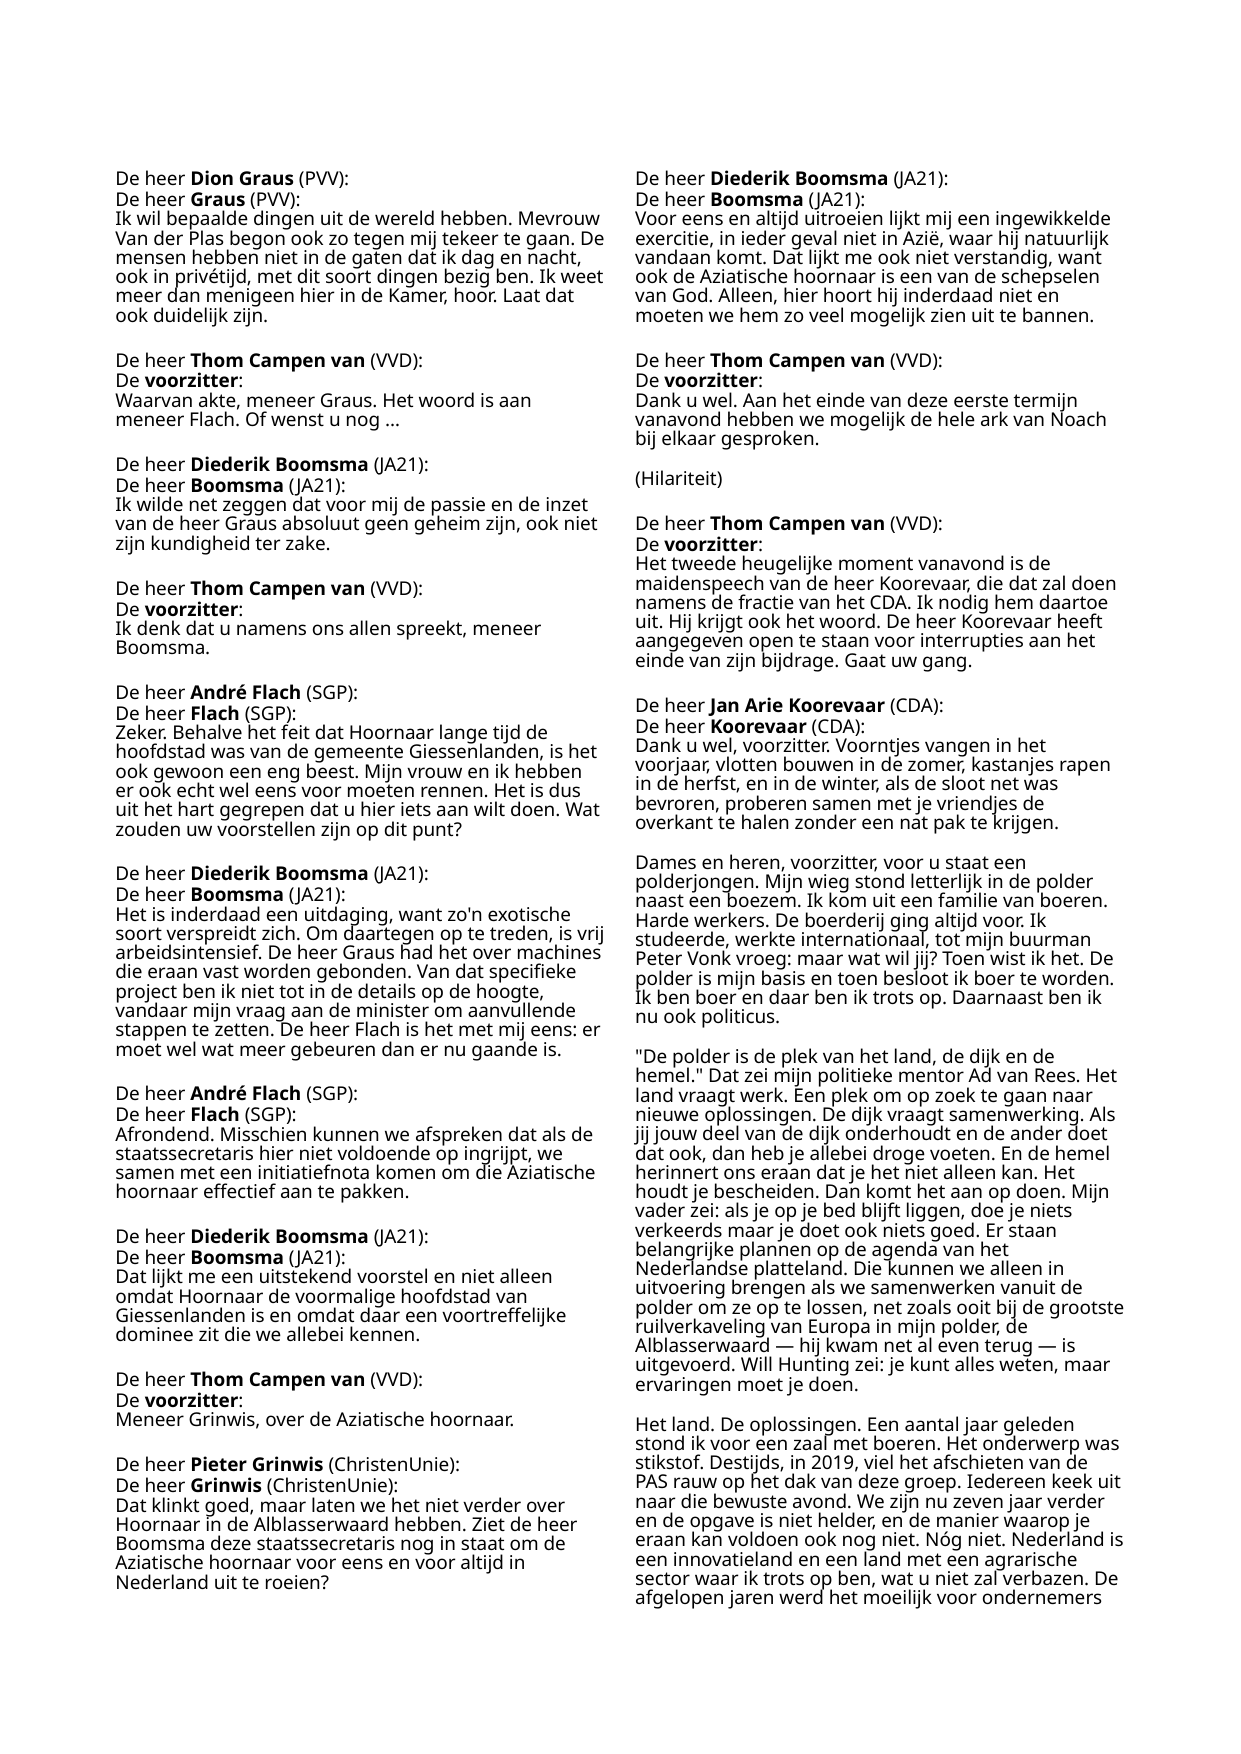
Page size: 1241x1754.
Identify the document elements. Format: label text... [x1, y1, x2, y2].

text Meneer Grinwis, over de Aziatische hoornaar. [115, 1411, 605, 1431]
text Voor eens en altijd uitroeien lijkt mij een ingewikkelde exercitie, in ieder geval niet in Azië, waar hij natuurlijk vandaan komt. Dat lijkt me ook niet verstandig, want ook de Aziatische hoornaar is een van de schepselen van God. Alleen, hier hoort hij inderdaad niet en moeten we hem zo veel mogelijk zien uit te bannen. [635, 210, 1125, 326]
text Het land. De oplossingen. Een aantal jaar geleden stond ik voor een zaal met boeren. Het onderwerp was stikstof. Destijds, in 2019, viel het afschieten van de PAS rauw op het dak van deze groep. Iedereen keek uit naar die bewuste avond. We zijn nu zeven jaar verder en de opgave is niet helder, en de manier waarop je eraan kan voldoen ook nog niet. Nóg niet. Nederland is een innovatieland en een land met een agrarische sector waar ik trots op ben, wat u niet zal verbazen. De afgelopen jaren werd het moeilijk voor ondernemers [635, 1416, 1125, 1608]
text De heer Flach (SGP): [115, 1106, 605, 1126]
text Het is inderdaad een uitdaging, want zo'n exotische soort verspreidt zich. Om daartegen op te treden, is vrij arbeidsintensief. De heer Graus had het over machines die eraan vast worden gebonden. Van dat specifieke project ben ik niet tot in de details op de hoogte, vandaar mijn vraag aan de minister om aanvullende stappen te zetten. De heer Flach is het met mij eens: er moet wel wat meer gebeuren dan er nu gaande is. [115, 906, 605, 1060]
text De heer Diederik Boomsma (JA21): [115, 1223, 605, 1249]
text De voorzitter: [115, 601, 605, 620]
text De heer Graus (PVV): [115, 191, 605, 210]
text De heer Diederik Boomsma (JA21): [635, 165, 1125, 191]
text De heer Boomsma (JA21): [115, 1249, 605, 1268]
text De heer Grinwis (ChristenUnie): [115, 1477, 605, 1497]
text De heer Pieter Grinwis (ChristenUnie): [115, 1452, 605, 1477]
text Het tweede heugelijke moment vanavond is de maidenspeech van de heer Koorevaar, die dat zal doen namens de fractie van het CDA. Ik nodig hem daartoe uit. Hij krijgt ook het woord. De heer Koorevaar heeft aangegeven open te staan voor interrupties aan het einde van zijn bijdrage. Gaat uw gang. [635, 555, 1125, 671]
text De heer Thom Campen van (VVD): [115, 1366, 605, 1392]
text Dank u wel. Aan het einde van deze eerste termijn vanavond hebben we mogelijk de hele ark van Noach bij elkaar gesproken. [635, 392, 1125, 449]
text De heer Thom Campen van (VVD): [635, 347, 1125, 372]
text De heer Flach (SGP): [115, 705, 605, 724]
text Ik wilde net zeggen dat voor mij de passie en de inzet van de heer Graus absoluut geen geheim zijn, ook niet zijn kundigheid ter zake. [115, 496, 605, 554]
text Dat klinkt goed, maar laten we het niet verder over Hoornaar in de Alblasserwaard hebben. Ziet de heer Boomsma deze staatssecretaris nog in staat om de Aziatische hoornaar voor eens en voor altijd in Nederland uit te roeien? [115, 1497, 605, 1593]
text De heer Boomsma (JA21): [115, 477, 605, 496]
text Ik denk dat u namens ons allen spreekt, meneer Boomsma. [115, 620, 605, 658]
text Afrondend. Misschien kunnen we afspreken dat als de staatssecretaris hier niet voldoende op ingrijpt, we samen met een initiatiefnota komen om die Aziatische hoornaar effectief aan te pakken. [115, 1126, 605, 1203]
text De heer Jan Arie Koorevaar (CDA): [635, 692, 1125, 718]
text De heer André Flach (SGP): [115, 679, 605, 705]
text De heer Boomsma (JA21): [115, 886, 605, 906]
text De voorzitter: [115, 1392, 605, 1411]
text Dames en heren, voorzitter, voor u staat een polderjongen. Mijn wieg stond letterlijk in de polder naast een boezem. Ik kom uit een familie van boeren. Harde werkers. De boerderij ging altijd voor. Ik studeerde, werkte internationaal, tot mijn buurman Peter Vonk vroeg: maar wat wil jij? Toen wist ik het. De polder is mijn basis en toen besloot ik boer te worden. Ik ben boer en daar ben ik trots op. Daarnaast ben ik nu ook politicus. [635, 854, 1125, 1027]
text Zeker. Behalve het feit dat Hoornaar lange tijd de hoofdstad was van de gemeente Giessenlanden, is het ook gewoon een eng beest. Mijn vrouw en ik hebben er ook echt wel eens voor moeten rennen. Het is dus uit het hart gegrepen dat u hier iets aan wilt doen. Wat zouden uw voorstellen zijn op dit punt? [115, 724, 605, 840]
text De heer Thom Campen van (VVD): [115, 347, 605, 372]
text De heer Thom Campen van (VVD): [115, 575, 605, 601]
text "De polder is de plek van het land, de dijk en de hemel." Dat zei mijn politieke mentor Ad van Rees. Het land vraagt werk. Een plek om op zoek te gaan naar nieuwe oplossingen. De dijk vraagt samenwerking. Als jij jouw deel van de dijk onderhoudt en de ander doet dat ook, dan heb je allebei droge voeten. En de hemel herinnert ons eraan dat je het niet alleen kan. Het houdt je bescheiden. Dan komt het aan op doen. Mijn vader zei: als je op je bed blijft liggen, doe je niets verkeerds maar je doet ook niets goed. Er staan belangrijke plannen op de agenda van het Nederlandse platteland. Die kunnen we alleen in uitvoering brengen als we samenwerken vanuit de polder om ze op te lossen, net zoals ooit bij de grootste ruilverkaveling van Europa in mijn polder, de Alblasserwaard — hij kwam net al even terug — is uitgevoerd. Will Hunting zei: je kunt alles weten, maar ervaringen moet je doen. [635, 1048, 1125, 1395]
text De heer André Flach (SGP): [115, 1081, 605, 1106]
text Waarvan akte, meneer Graus. Het woord is aan meneer Flach. Of wenst u nog … [115, 392, 605, 430]
text Dank u wel, voorzitter. Voorntjes vangen in het voorjaar, vlotten bouwen in de zomer, kastanjes rapen in de herfst, en in de winter, als de sloot net was bevroren, proberen samen met je vriendjes de overkant te halen zonder een nat pak te krijgen. [635, 737, 1125, 833]
text (Hilariteit) [635, 470, 1125, 489]
text De voorzitter: [635, 536, 1125, 555]
text De heer Diederik Boomsma (JA21): [115, 861, 605, 886]
text De heer Koorevaar (CDA): [635, 718, 1125, 737]
text Ik wil bepaalde dingen uit de wereld hebben. Mevrouw Van der Plas begon ook zo tegen mij tekeer te gaan. De mensen hebben niet in de gaten dat ik dag en nacht, ook in privétijd, met dit soort dingen bezig ben. Ik weet meer dan menigeen hier in de Kamer, hoor. Laat dat ook duidelijk zijn. [115, 210, 605, 326]
text De heer Dion Graus (PVV): [115, 165, 605, 191]
text De voorzitter: [115, 372, 605, 392]
text Dat lijkt me een uitstekend voorstel en niet alleen omdat Hoornaar de voormalige hoofdstad van Giessenlanden is en omdat daar een voortreffelijke dominee zit die we allebei kennen. [115, 1268, 605, 1346]
text De voorzitter: [635, 372, 1125, 392]
text De heer Boomsma (JA21): [635, 191, 1125, 210]
text De heer Diederik Boomsma (JA21): [115, 451, 605, 477]
text De heer Thom Campen van (VVD): [635, 510, 1125, 536]
